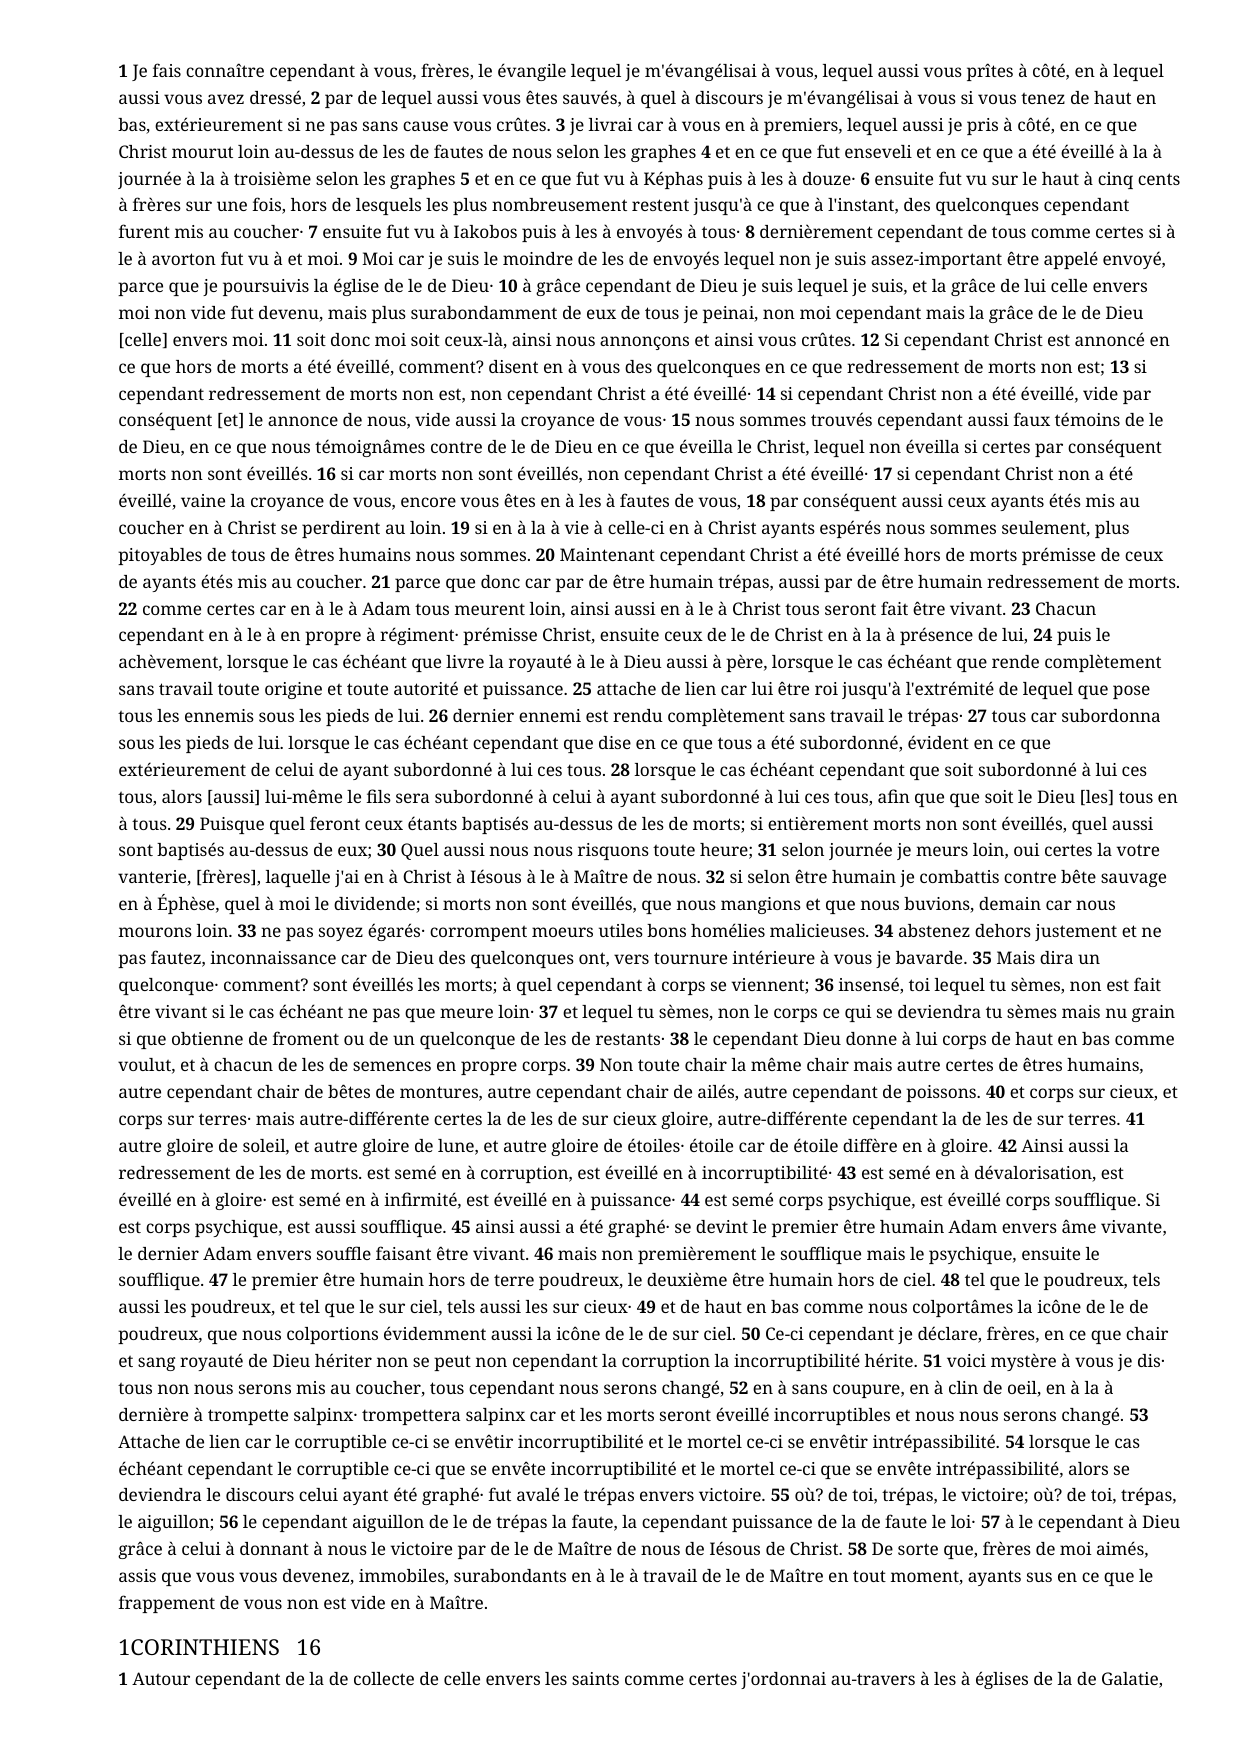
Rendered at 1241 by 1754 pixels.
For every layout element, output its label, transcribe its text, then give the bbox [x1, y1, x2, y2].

text 1 Je fais connaître cependant à vous, frères, le évangile lequel je m'évangélisai à vous, lequel aussi vous prîtes à côté, en à lequel aussi vous avez dressé, 2 par de lequel aussi vous êtes sauvés, à quel à discours je m'évangélisai à vous si vous tenez de haut en bas, extérieurement si ne pas sans cause vous crûtes. 3 je livrai car à vous en à premiers, lequel aussi je pris à côté, en ce que Christ mourut loin au-dessus de les de fautes de nous selon les graphes 4 et en ce que fut enseveli et en ce que a été éveillé à la à journée à la à troisième selon les graphes 5 et en ce que fut vu à Képhas puis à les à douze· 6 ensuite fut vu sur le haut à cinq cents à frères sur une fois, hors de lesquels les plus nombreusement restent jusqu'à ce que à l'instant, des quelconques cependant furent mis au coucher· 7 ensuite fut vu à Iakobos puis à les à envoyés à tous· 8 dernièrement cependant de tous comme certes si à le à avorton fut vu à et moi. 9 Moi car je suis le moindre de les de envoyés lequel non je suis assez-important être appelé envoyé, parce que je poursuivis la église de le de Dieu· 10 à grâce cependant de Dieu je suis lequel je suis, et la grâce de lui celle envers moi non vide fut devenu, mais plus surabondamment de eux de tous je peinai, non moi cependant mais la grâce de le de Dieu [celle] envers moi. 11 soit donc moi soit ceux-là, ainsi nous annonçons et ainsi vous crûtes. 12 Si cependant Christ est annoncé en ce que hors de morts a été éveillé, comment? disent en à vous des quelconques en ce que redressement de morts non est; 13 si cependant redressement de morts non est, non cependant Christ a été éveillé· 14 si cependant Christ non a été éveillé, vide par conséquent [et] le annonce de nous, vide aussi la croyance de vous· 15 nous sommes trouvés cependant aussi faux témoins de le de Dieu, en ce que nous témoignâmes contre de le de Dieu en ce que éveilla le Christ, lequel non éveilla si certes par conséquent morts non sont éveillés. 16 si car morts non sont éveillés, non cependant Christ a été éveillé· 17 si cependant Christ non a été éveillé, vaine la croyance de vous, encore vous êtes en à les à fautes de vous, 18 par conséquent aussi ceux ayants étés mis au coucher en à Christ se perdirent au loin. 19 si en à la à vie à celle-ci en à Christ ayants espérés nous sommes seulement, plus pitoyables de tous de êtres humains nous sommes. 20 Maintenant cependant Christ a été éveillé hors de morts prémisse de ceux de ayants étés mis au coucher. 21 parce que donc car par de être humain trépas, aussi par de être humain redressement de morts. 22 comme certes car en à le à Adam tous meurent loin, ainsi aussi en à le à Christ tous seront fait être vivant. 23 Chacun cependant en à le à en propre à régiment· prémisse Christ, ensuite ceux de le de Christ en à la à présence de lui, 24 puis le achèvement, lorsque le cas échéant que livre la royauté à le à Dieu aussi à père, lorsque le cas échéant que rende complètement sans travail toute origine et toute autorité et puissance. 25 attache de lien car lui être roi jusqu'à l'extrémité de lequel que pose tous les ennemis sous les pieds de lui. 26 dernier ennemi est rendu complètement sans travail le trépas· 27 tous car subordonna sous les pieds de lui. lorsque le cas échéant cependant que dise en ce que tous a été subordonné, évident en ce que extérieurement de celui de ayant subordonné à lui ces tous. 28 lorsque le cas échéant cependant que soit subordonné à lui ces tous, alors [aussi] lui-même le fils sera subordonné à celui à ayant subordonné à lui ces tous, afin que que soit le Dieu [les] tous en à tous. 29 Puisque quel feront ceux étants baptisés au-dessus de les de morts; si entièrement morts non sont éveillés, quel aussi sont baptisés au-dessus de eux; 30 Quel aussi nous nous risquons toute heure; 31 selon journée je meurs loin, oui certes la votre vanterie, [frères], laquelle j'ai en à Christ à Iésous à le à Maître de nous. 32 si selon être humain je combattis contre bête sauvage en à Éphèse, quel à moi le dividende; si morts non sont éveillés, que nous mangions et que nous buvions, demain car nous mourons loin. 33 ne pas soyez égarés· corrompent moeurs utiles bons homélies malicieuses. 34 abstenez dehors justement et ne pas fautez, inconnaissance car de Dieu des quelconques ont, vers tournure intérieure à vous je bavarde. 35 Mais dira un quelconque· comment? sont éveillés les morts; à quel cependant à corps se viennent; 36 insensé, toi lequel tu sèmes, non est fait être vivant si le cas échéant ne pas que meure loin· 37 et lequel tu sèmes, non le corps ce qui se deviendra tu sèmes mais nu grain si que obtienne de froment ou de un quelconque de les de restants· 38 le cependant Dieu donne à lui corps de haut en bas comme voulut, et à chacun de les de semences en propre corps. 39 Non toute chair la même chair mais autre certes de êtres humains, autre cependant chair de bêtes de montures, autre cependant chair de ailés, autre cependant de poissons. 40 et corps sur cieux, et corps sur terres· mais autre-différente certes la de les de sur cieux gloire, autre-différente cependant la de les de sur terres. 41 autre gloire de soleil, et autre gloire de lune, et autre gloire de étoiles· étoile car de étoile diffère en à gloire. 42 Ainsi aussi la redressement de les de morts. est semé en à corruption, est éveillé en à incorruptibilité· 43 est semé en à dévalorisation, est éveillé en à gloire· est semé en à infirmité, est éveillé en à puissance· 44 est semé corps psychique, est éveillé corps soufflique. Si est corps psychique, est aussi soufflique. 45 ainsi aussi a été graphé· se devint le premier être humain Adam envers âme vivante, le dernier Adam envers souffle faisant être vivant. 46 mais non premièrement le soufflique mais le psychique, ensuite le soufflique. 47 le premier être humain hors de terre poudreux, le deuxième être humain hors de ciel. 48 tel que le poudreux, tels aussi les poudreux, et tel que le sur ciel, tels aussi les sur cieux· 49 et de haut en bas comme nous colportâmes la icône de le de poudreux, que nous colportions évidemment aussi la icône de le de sur ciel. 50 Ce-ci cependant je déclare, frères, en ce que chair et sang royauté de Dieu hériter non se peut non cependant la corruption la incorruptibilité hérite. 51 voici mystère à vous je dis· tous non nous serons mis au coucher, tous cependant nous serons changé, 52 en à sans coupure, en à clin de oeil, en à la à dernière à trompette salpinx· trompettera salpinx car et les morts seront éveillé incorruptibles et nous nous serons changé. 53 Attache de lien car le corruptible ce-ci se envêtir incorruptibilité et le mortel ce-ci se envêtir intrépassibilité. 54 lorsque le cas échéant cependant le corruptible ce-ci que se envête incorruptibilité et le mortel ce-ci que se envête intrépassibilité, alors se deviendra le discours celui ayant été graphé· fut avalé le trépas envers victoire. 55 où? de toi, trépas, le victoire; où? de toi, trépas, le aiguillon; 56 le cependant aiguillon de le de trépas la faute, la cependant puissance de la de faute le loi· 57 à le cependant à Dieu grâce à celui à donnant à nous le victoire par de le de Maître de nous de Iésous de Christ. 58 De sorte que, frères de moi aimés, assis que vous vous devenez, immobiles, surabondants en à le à travail de le de Maître en tout moment, ayants sus en ce que le frappement de vous non est vide en à Maître. [118, 59, 1181, 1614]
text 1CORINTHIENS 16 [118, 1632, 1181, 1662]
text 1 Autour cependant de la de collecte de celle envers les saints comme certes j'ordonnai au-travers à les à églises de la de Galatie, [118, 1667, 1181, 1690]
